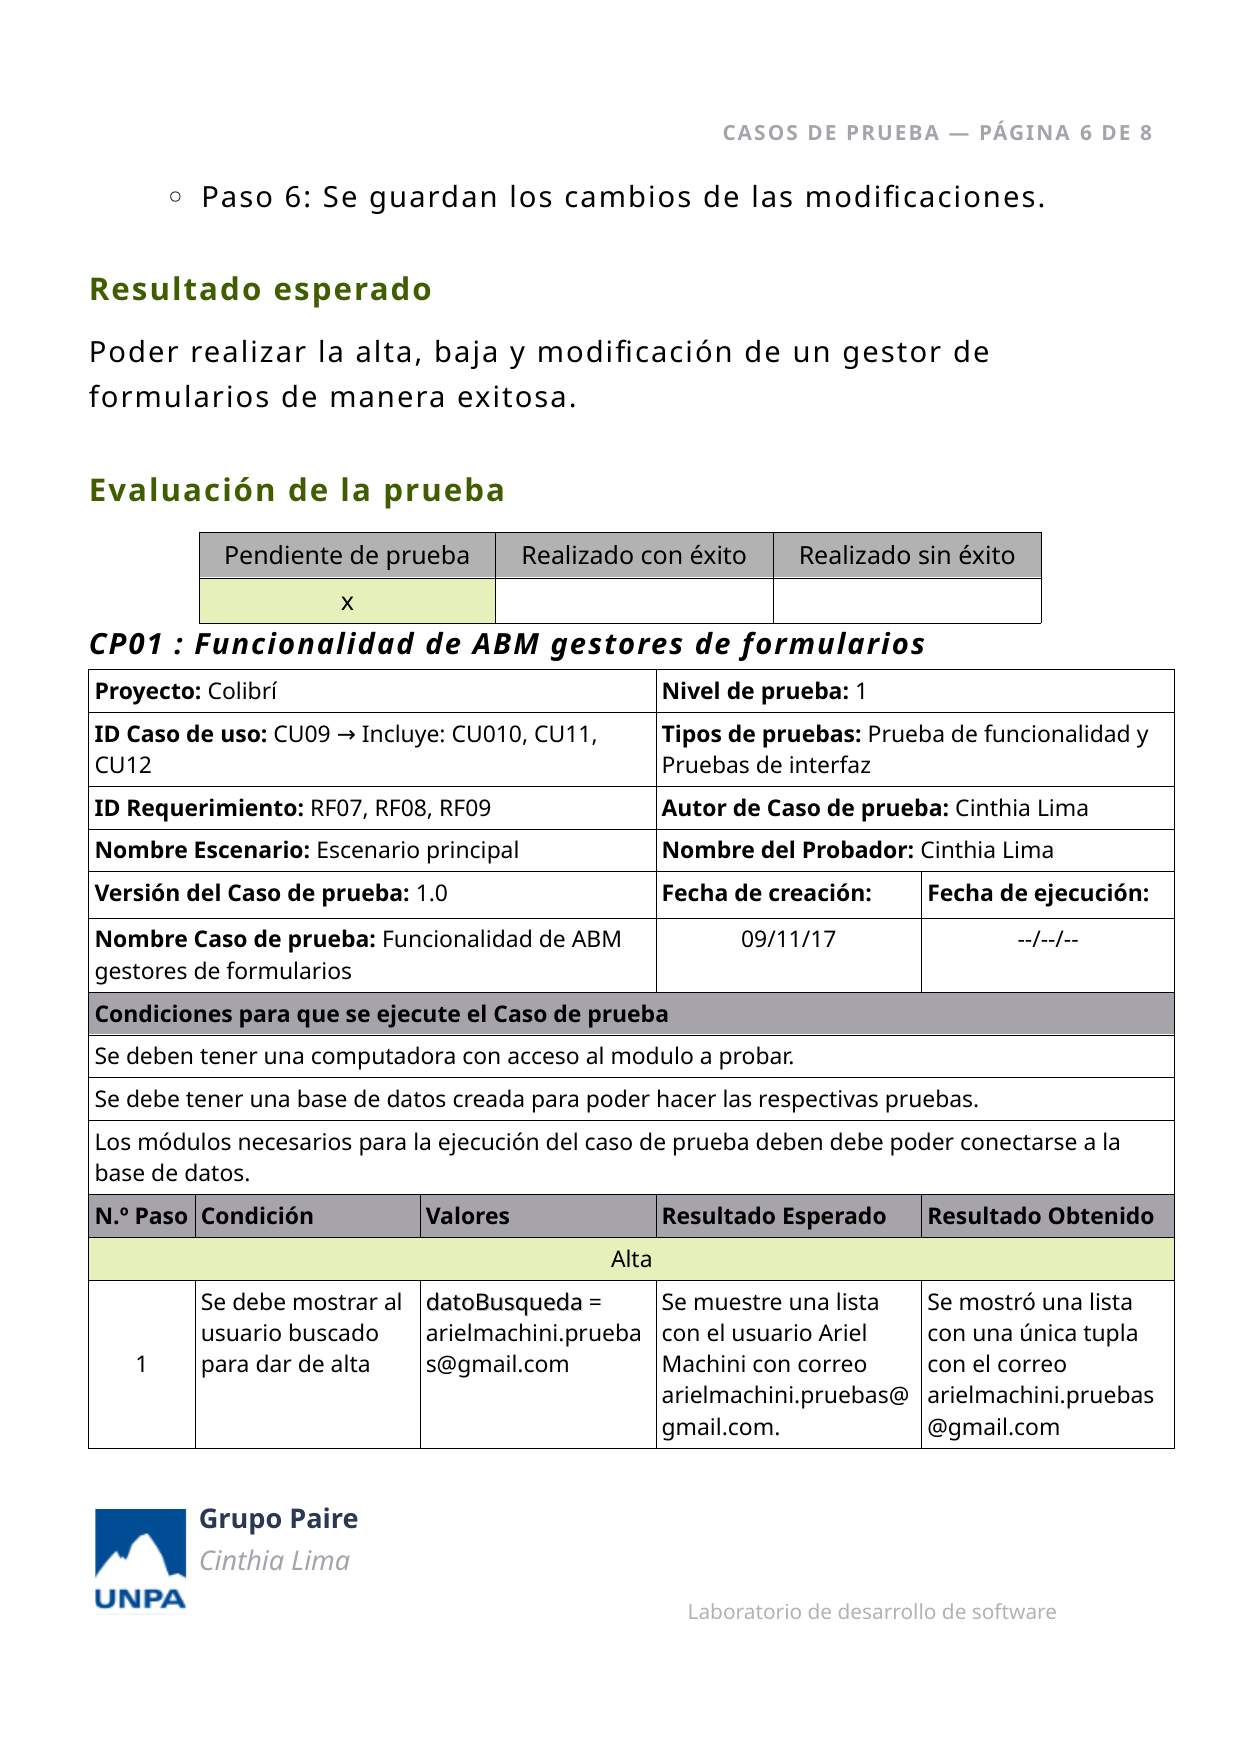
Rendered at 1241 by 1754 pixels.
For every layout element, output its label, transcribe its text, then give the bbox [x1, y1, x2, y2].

table_header Proyecto: Colibrí [89, 670, 656, 712]
table_cell Nombre Escenario: Escenario principal [89, 830, 656, 871]
table_cell Se muestre una lista con el usuario Ariel Machini con correo arielmachini.pruebas@gmail.com. [657, 1281, 921, 1448]
text Poder realizar la alta, baja y modificación de un gestor de formularios de manera exitosa. [88, 331, 1152, 416]
table_cell --/--/-- [922, 919, 1174, 992]
table_cell ID Requerimiento: RF07, RF08, RF09 [89, 787, 656, 828]
table_cell Se mostró una lista con una única tupla con el correo arielmachini.pruebas@gmail.com [922, 1281, 1174, 1448]
table_cell [774, 579, 1041, 623]
table_cell Resultado Obtenido [922, 1195, 1174, 1237]
text Resultado esperado [88, 267, 1152, 310]
table_cell Se debe mostrar al usuario buscado para dar de alta [196, 1281, 420, 1448]
table_cell datoBusqueda = arielmachini.pruebas@gmail.com [421, 1281, 656, 1448]
table_cell Valores [421, 1195, 656, 1237]
list Paso 6: Se guardan los cambios de las modificaciones. [163, 176, 1152, 216]
table_header Nivel de prueba: 1 [657, 670, 1174, 712]
table_cell Condiciones para que se ejecute el Caso de prueba [89, 993, 1174, 1034]
table_cell Se deben tener una computadora con acceso al modulo a probar. [89, 1036, 1174, 1077]
table_cell x [200, 579, 495, 623]
table_cell Alta [89, 1238, 1174, 1280]
table_cell Resultado Esperado [657, 1195, 921, 1237]
table_cell Fecha de creación: [657, 872, 921, 918]
table_header Realizado con éxito [496, 533, 773, 577]
table_cell Condición [196, 1195, 420, 1237]
table_header Realizado sin éxito [774, 533, 1041, 577]
picture [95, 1509, 187, 1615]
table_cell N.º Paso [89, 1195, 195, 1237]
table_cell [496, 579, 773, 623]
table_cell ID Caso de uso: CU09 → Incluye: CU010, CU11, CU12 [89, 713, 656, 786]
table_header Pendiente de prueba [200, 533, 495, 577]
table_cell Autor de Caso de prueba: Cinthia Lima [657, 787, 1174, 828]
table_cell Tipos de pruebas: Prueba de funcionalidad y Pruebas de interfaz [657, 713, 1174, 786]
table_cell Versión del Caso de prueba: 1.0 [89, 872, 656, 918]
text Evaluación de la prueba [88, 468, 1152, 511]
table_cell Nombre del Probador: Cinthia Lima [657, 830, 1174, 871]
table_cell Los módulos necesarios para la ejecución del caso de prueba deben debe poder conectarse a la base de datos. [89, 1121, 1174, 1194]
table_cell 09/11/17 [657, 919, 921, 992]
table_cell Fecha de ejecución: [922, 872, 1174, 918]
table_cell Nombre Caso de prueba: Funcionalidad de ABM gestores de formularios [89, 919, 656, 992]
table_cell Se debe tener una base de datos creada para poder hacer las respectivas pruebas. [89, 1078, 1174, 1120]
table_cell 1 [89, 1281, 195, 1448]
text CP01 : Funcionalidad de ABM gestores de formularios [88, 623, 1152, 663]
